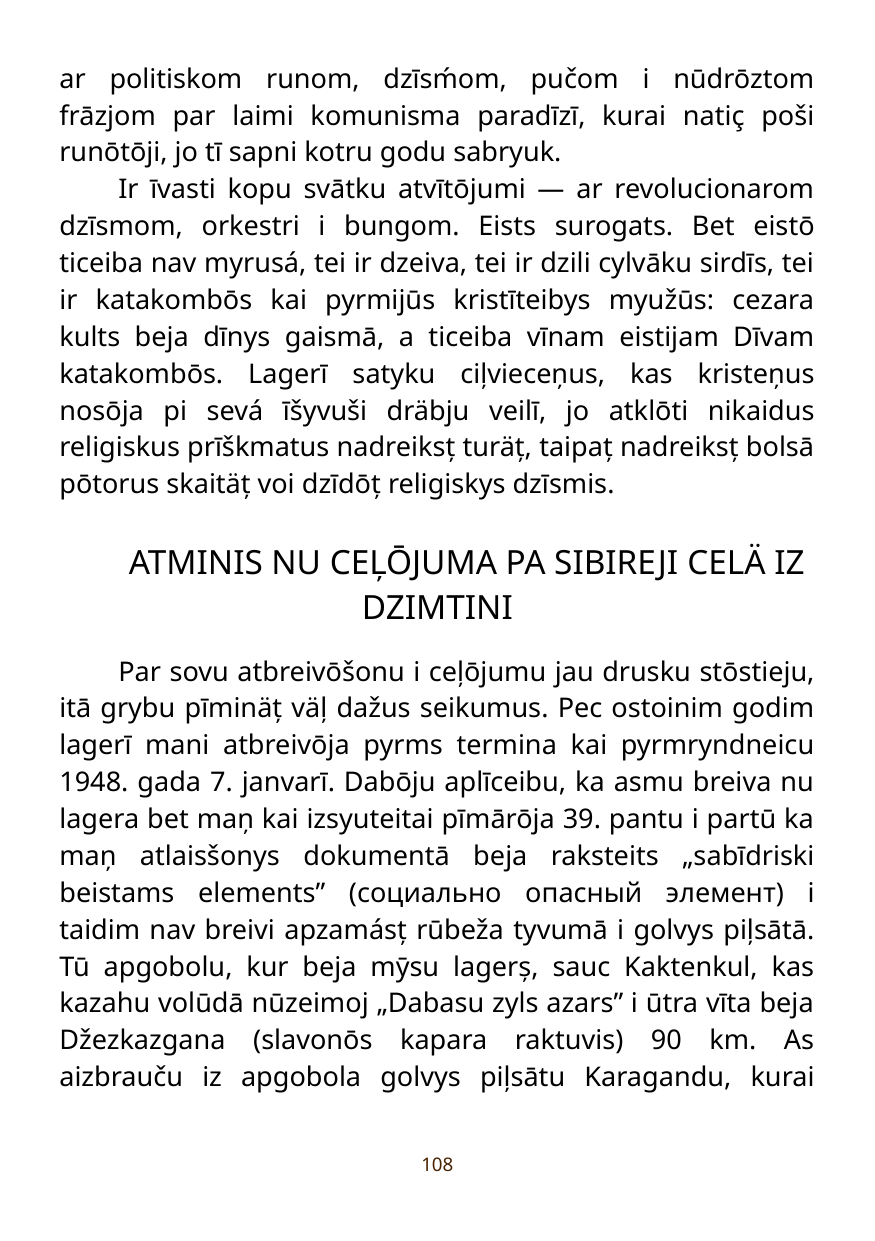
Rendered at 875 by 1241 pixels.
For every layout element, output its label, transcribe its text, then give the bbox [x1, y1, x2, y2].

text ATMINIS NU CEĻŌJUMA PA SIBIREJI CELÄ IZ DZIMTINI [59, 538, 815, 629]
text Ir īvasti kopu svātku atvītōjumi — ar revolucionarom dzīsmom, orkestri i bungom. Eists surogats. Bet eistō ticeiba nav myrusá, tei ir dzeiva, tei ir dzili cylvāku sirdīs, tei ir katakombōs kai pyrmijūs kristīteibys myužūs: cezara kults beja dīnys gaismā, a ticeiba vīnam eistijam Dīvam katakombōs. Lagerī satyku ciļvieceņus, kas kristeņus nosōja pi sevá īšyvuši dräbju veilī, jo atklōti nikaidus religiskus prīškmatus nadreiksț turäț, taipaț nadreiksț bolsā pōtorus skaitäț voi dzīdōț religiskys dzīsmis. [59, 170, 815, 502]
text ar politiskom runom, dzīsḿom, pučom i nūdrōztom frāzjom par laimi komunisma paradīzī, kurai natiç poši runōtōji, jo tī sapni kotru godu sabryuk. [59, 59, 815, 170]
text Par sovu atbreivōšonu i ceļōjumu jau drusku stōstieju, itā grybu pīminäț väļ dažus seikumus. Pec ostoinim godim lagerī mani atbreivōja pyrms termina kai pyrmryndneicu 1948. gada 7. janvarī. Dabōju aplīceibu, ka asmu breiva nu lagera bet maņ kai izsyuteitai pīmārōja 39. pantu i partū ka maņ atlaisšonys dokumentā beja raksteits „sabīdriski beistams elements” (социально опасный элемент) i taidim nav breivi apzamásț rūbeža tyvumā i golvys piļsātā. Tū apgobolu, kur beja mȳsu lagerș, sauc Kaktenkul, kas kazahu volūdā nūzeimoj „Dabasu zyls azars” i ūtra vīta beja Džezkazgana (slavonōs kapara raktuvis) 90 km. As aizbrauču iz apgobola golvys piļsātu Karagandu, kurai [59, 652, 815, 1094]
